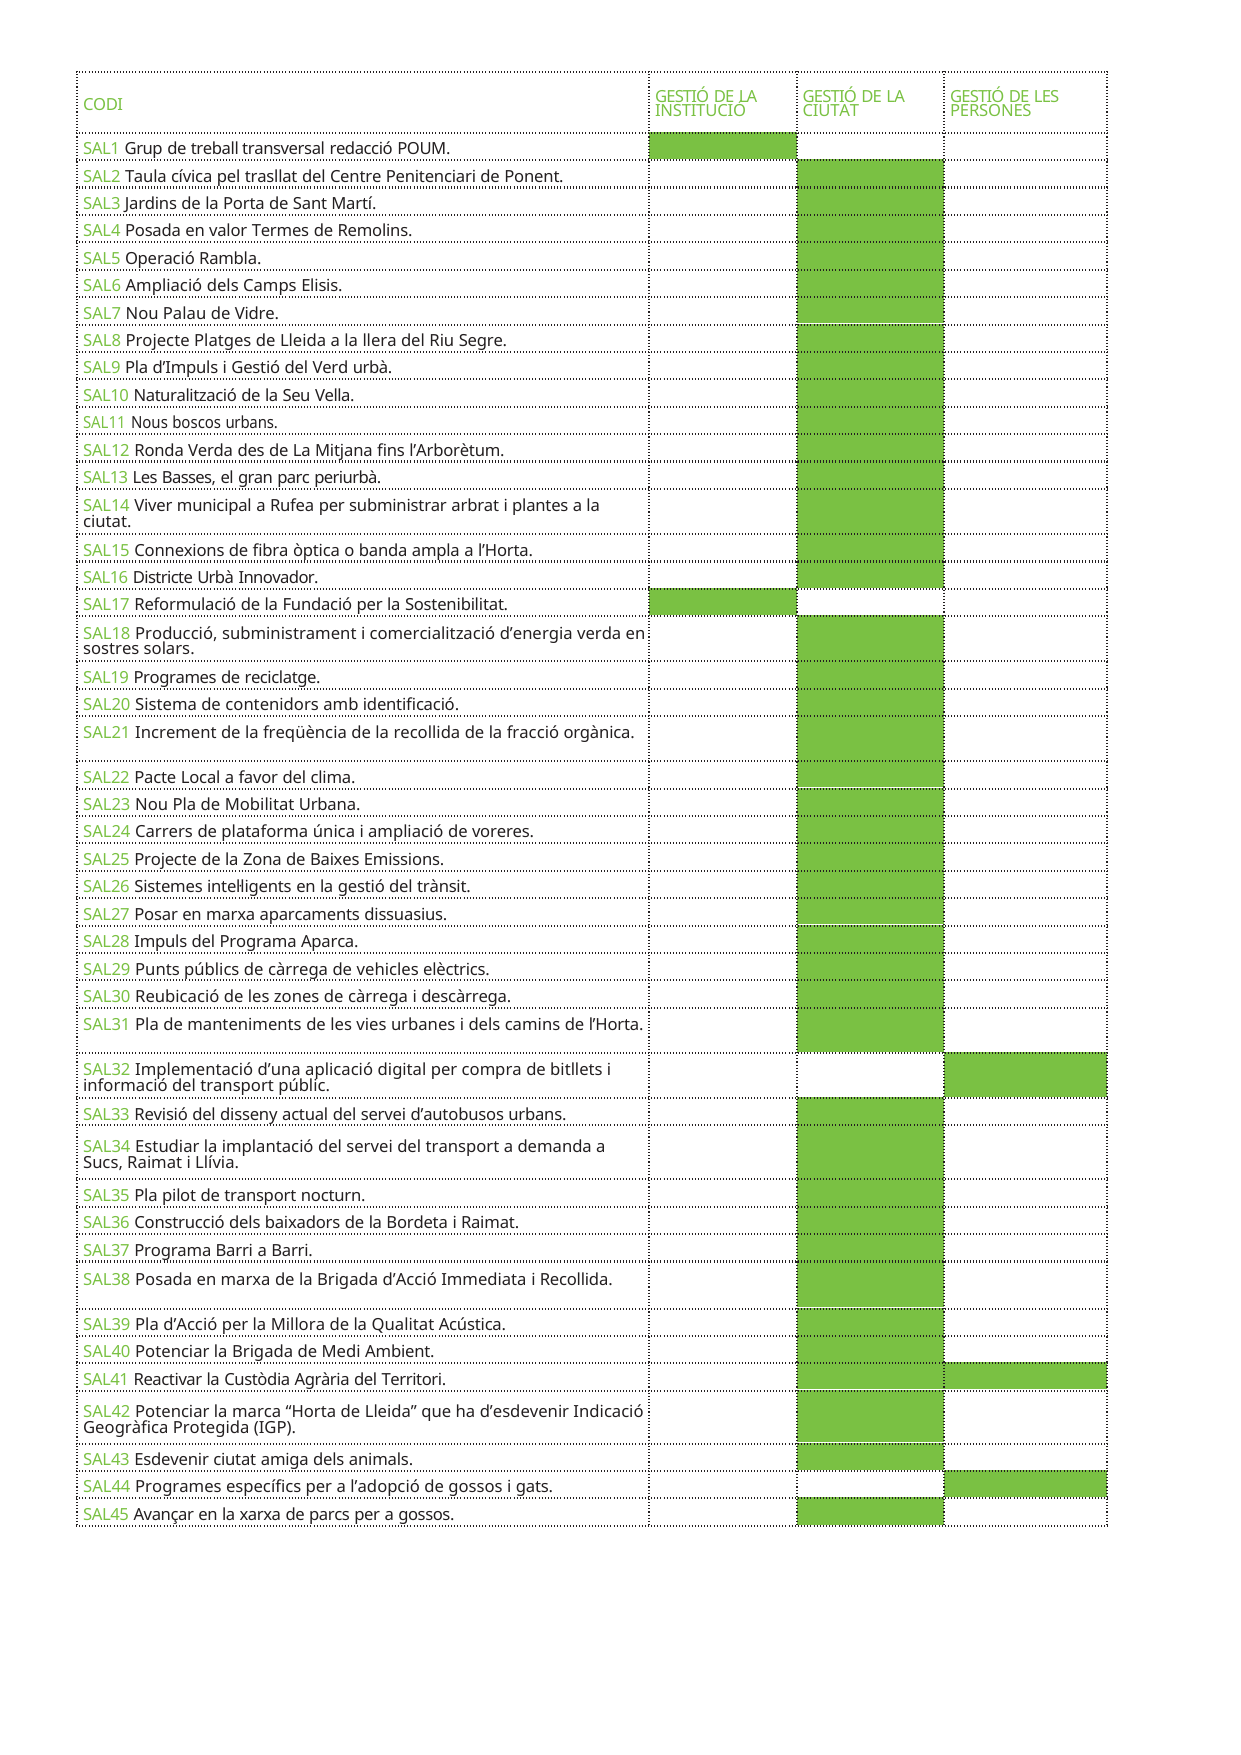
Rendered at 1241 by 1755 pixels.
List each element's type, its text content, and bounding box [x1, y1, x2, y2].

table_cell SAL8 Projecte Platges de Lleida a la llera del Riu Segre. [77, 324, 649, 351]
table_cell SAL21 Increment de la freqüència de la recollida de la fracció orgànica. [77, 715, 649, 760]
table_cell [797, 925, 944, 952]
table_cell SAL36 Construcció dels baixadors de la Bordeta i Raimat. [77, 1206, 649, 1233]
table_cell [944, 214, 1107, 241]
table_cell SAL18 Producció, subministrament i comercialització d’energia verda en sostres solars. [77, 615, 649, 660]
table_cell [944, 560, 1107, 588]
table_cell SAL11 Nous boscos urbans. [77, 406, 649, 433]
table_cell SAL7 Nou Palau de Vidre. [77, 296, 649, 323]
table_cell [649, 269, 797, 296]
table_cell SAL12 Ronda Verda des de La Mitjana fins l’Arborètum. [77, 433, 649, 460]
table_cell [797, 186, 944, 214]
table_header GESTIÓ DE LES PERSONES [944, 71, 1107, 132]
table_cell [944, 159, 1107, 186]
table_cell [797, 1335, 944, 1362]
table_cell [797, 1362, 944, 1389]
table_cell [797, 1124, 944, 1178]
table_cell [797, 1260, 944, 1307]
table_cell [649, 715, 797, 760]
table_cell [797, 1390, 944, 1442]
table_cell [944, 186, 1107, 214]
table_header GESTIÓ DE LA INSTITUCIÓ [649, 71, 797, 132]
table_cell [944, 842, 1107, 870]
table_cell [797, 433, 944, 460]
table_cell [944, 815, 1107, 842]
table_cell [649, 241, 797, 269]
table_cell [797, 296, 944, 323]
table_cell [797, 324, 944, 351]
table_cell [944, 1097, 1107, 1124]
table_cell [797, 842, 944, 870]
table_cell [649, 406, 797, 433]
table_cell [649, 1443, 797, 1470]
table_cell [649, 324, 797, 351]
table_cell [944, 870, 1107, 897]
table_cell SAL30 Reubicació de les zones de càrrega i descàrrega. [77, 979, 649, 1007]
table_cell SAL28 Impuls del Programa Aparca. [77, 925, 649, 952]
table_cell [649, 1390, 797, 1442]
table_cell [797, 1497, 944, 1525]
table_cell [649, 1497, 797, 1525]
table_cell [944, 1007, 1107, 1052]
table_cell [649, 688, 797, 715]
table_cell [649, 1335, 797, 1362]
table_cell [944, 241, 1107, 269]
table_cell SAL2 Taula cívica pel trasllat del Centre Penitenciari de Ponent. [77, 159, 649, 186]
table_cell SAL26 Sistemes intel·ligents en la gestió del trànsit. [77, 870, 649, 897]
table_cell SAL25 Projecte de la Zona de Baixes Emissions. [77, 842, 649, 870]
table_cell [797, 688, 944, 715]
table_cell SAL39 Pla d’Acció per la Millora de la Qualitat Acústica. [77, 1308, 649, 1335]
table_cell [649, 1362, 797, 1389]
table_cell [797, 1052, 944, 1097]
table_cell SAL34 Estudiar la implantació del servei del transport a demanda a Sucs, Raimat i Llívia. [77, 1124, 649, 1178]
table_cell [797, 1470, 944, 1497]
table_cell [649, 1178, 797, 1206]
table_cell [944, 1308, 1107, 1335]
table_cell SAL45 Avançar en la xarxa de parcs per a gossos. [77, 1497, 649, 1525]
table_cell [649, 897, 797, 924]
table_cell SAL44 Programes específics per a l’adopció de gossos i gats. [77, 1470, 649, 1497]
table_cell SAL33 Revisió del disseny actual del servei d’autobusos urbans. [77, 1097, 649, 1124]
table_cell SAL29 Punts públics de càrrega de vehicles elèctrics. [77, 952, 649, 979]
table_cell [797, 351, 944, 378]
table_cell [649, 186, 797, 214]
table_cell [797, 406, 944, 433]
table_cell [797, 241, 944, 269]
table_cell [944, 1206, 1107, 1233]
table_cell [649, 159, 797, 186]
table_cell [649, 1308, 797, 1335]
table_cell [944, 897, 1107, 924]
table_cell SAL5 Operació Rambla. [77, 241, 649, 269]
table_cell [797, 979, 944, 1007]
table_cell [944, 324, 1107, 351]
table_cell [944, 925, 1107, 952]
table_cell [797, 1443, 944, 1470]
table_cell [797, 788, 944, 815]
table_cell SAL1 Grup de treball transversal redacció POUM. [77, 132, 649, 159]
table_cell [649, 1470, 797, 1497]
table_cell SAL19 Programes de reciclatge. [77, 660, 649, 688]
table_cell [649, 378, 797, 406]
table_cell [649, 1260, 797, 1307]
table_cell [649, 1233, 797, 1260]
table_cell [944, 132, 1107, 159]
table_cell [944, 952, 1107, 979]
table_cell [797, 1233, 944, 1260]
table_cell [649, 615, 797, 660]
table_cell SAL9 Pla d’Impuls i Gestió del Verd urbà. [77, 351, 649, 378]
table_cell [944, 1178, 1107, 1206]
table_cell [649, 433, 797, 460]
table_cell SAL4 Posada en valor Termes de Remolins. [77, 214, 649, 241]
table_cell SAL3 Jardins de la Porta de Sant Martí. [77, 186, 649, 214]
table_cell [797, 460, 944, 488]
table_cell SAL41 Reactivar la Custòdia Agrària del Territori. [77, 1362, 649, 1389]
table_cell SAL37 Programa Barri a Barri. [77, 1233, 649, 1260]
table_cell SAL13 Les Basses, el gran parc periurbà. [77, 460, 649, 488]
table_cell SAL35 Pla pilot de transport nocturn. [77, 1178, 649, 1206]
table_cell [649, 588, 797, 615]
table_cell SAL40 Potenciar la Brigada de Medi Ambient. [77, 1335, 649, 1362]
table_cell [944, 406, 1107, 433]
table_cell SAL10 Naturalització de la Seu Vella. [77, 378, 649, 406]
table_cell [797, 897, 944, 924]
table_cell [944, 1124, 1107, 1178]
table_cell [649, 870, 797, 897]
table_cell [944, 979, 1107, 1007]
table_cell [944, 688, 1107, 715]
table_cell [797, 588, 944, 615]
table_cell SAL20 Sistema de contenidors amb identificació. [77, 688, 649, 715]
table_cell [649, 1124, 797, 1178]
table_cell [944, 378, 1107, 406]
table_cell [944, 433, 1107, 460]
table_cell [944, 615, 1107, 660]
table_cell [797, 715, 944, 760]
table_cell [649, 1052, 797, 1097]
table_cell [944, 460, 1107, 488]
table_cell SAL22 Pacte Local a favor del clima. [77, 760, 649, 787]
table_cell [649, 1097, 797, 1124]
table_cell [649, 842, 797, 870]
table_cell SAL42 Potenciar la marca “Horta de Lleida” que ha d’esdevenir Indicació Geogràfica Protegida (IGP). [77, 1390, 649, 1442]
table_cell [797, 159, 944, 186]
table_cell SAL14 Viver municipal a Rufea per subministrar arbrat i plantes a la ciutat. [77, 488, 649, 533]
table_cell [649, 1206, 797, 1233]
table_cell [944, 715, 1107, 760]
table_cell [944, 1443, 1107, 1470]
table_cell [649, 1007, 797, 1052]
table_cell [649, 815, 797, 842]
table_cell SAL24 Carrers de plataforma única i ampliació de voreres. [77, 815, 649, 842]
table_header GESTIÓ DE LA CIUTAT [797, 71, 944, 132]
table_cell [649, 214, 797, 241]
table_cell [797, 660, 944, 688]
table_cell [797, 1178, 944, 1206]
table_cell [944, 788, 1107, 815]
table_cell [797, 132, 944, 159]
table_cell SAL32 Implementació d’una aplicació digital per compra de bitllets i informació del transport públic. [77, 1052, 649, 1097]
table_cell [944, 760, 1107, 787]
table_cell [944, 1390, 1107, 1442]
table_cell [649, 760, 797, 787]
table_cell [944, 269, 1107, 296]
table_cell [944, 1362, 1107, 1389]
table_cell [944, 1335, 1107, 1362]
table_cell [797, 1206, 944, 1233]
table_cell [649, 660, 797, 688]
table_cell SAL16 Districte Urbà Innovador. [77, 560, 649, 588]
table_cell [797, 1097, 944, 1124]
table_cell SAL43 Esdevenir ciutat amiga dels animals. [77, 1443, 649, 1470]
table_cell [944, 1497, 1107, 1525]
table_cell [649, 488, 797, 533]
table_cell SAL31 Pla de manteniments de les vies urbanes i dels camins de l’Horta. [77, 1007, 649, 1052]
table_cell SAL17 Reformulació de la Fundació per la Sostenibilitat. [77, 588, 649, 615]
table_cell [944, 1233, 1107, 1260]
table_cell SAL27 Posar en marxa aparcaments dissuasius. [77, 897, 649, 924]
table_cell [944, 1260, 1107, 1307]
table_cell [797, 1007, 944, 1052]
table_cell [649, 952, 797, 979]
table_cell [797, 615, 944, 660]
table_cell [944, 588, 1107, 615]
table_cell [649, 132, 797, 159]
table_cell SAL6 Ampliació dels Camps Elisis. [77, 269, 649, 296]
table_cell [797, 1308, 944, 1335]
table_cell [944, 1052, 1107, 1097]
table_cell [649, 979, 797, 1007]
table_cell [649, 560, 797, 588]
table_cell [944, 296, 1107, 323]
table_cell [797, 760, 944, 787]
table_header CODI [77, 71, 649, 132]
table_cell SAL15 Connexions de fibra òptica o banda ampla a l’Horta. [77, 533, 649, 560]
table_cell SAL38 Posada en marxa de la Brigada d’Acció Immediata i Recollida. [77, 1260, 649, 1307]
table_cell [944, 1470, 1107, 1497]
table_cell [944, 488, 1107, 533]
table_cell [944, 533, 1107, 560]
table_cell [797, 815, 944, 842]
table_cell SAL23 Nou Pla de Mobilitat Urbana. [77, 788, 649, 815]
table_cell [649, 296, 797, 323]
table_cell [797, 952, 944, 979]
table_cell [649, 351, 797, 378]
table_cell [797, 214, 944, 241]
table_cell [797, 488, 944, 533]
table_cell [797, 378, 944, 406]
table_cell [944, 660, 1107, 688]
table_cell [649, 925, 797, 952]
table_cell [649, 533, 797, 560]
table_cell [944, 351, 1107, 378]
table_cell [797, 560, 944, 588]
table_cell [649, 788, 797, 815]
table_cell [797, 269, 944, 296]
table_cell [797, 870, 944, 897]
table_cell [797, 533, 944, 560]
table_cell [649, 460, 797, 488]
